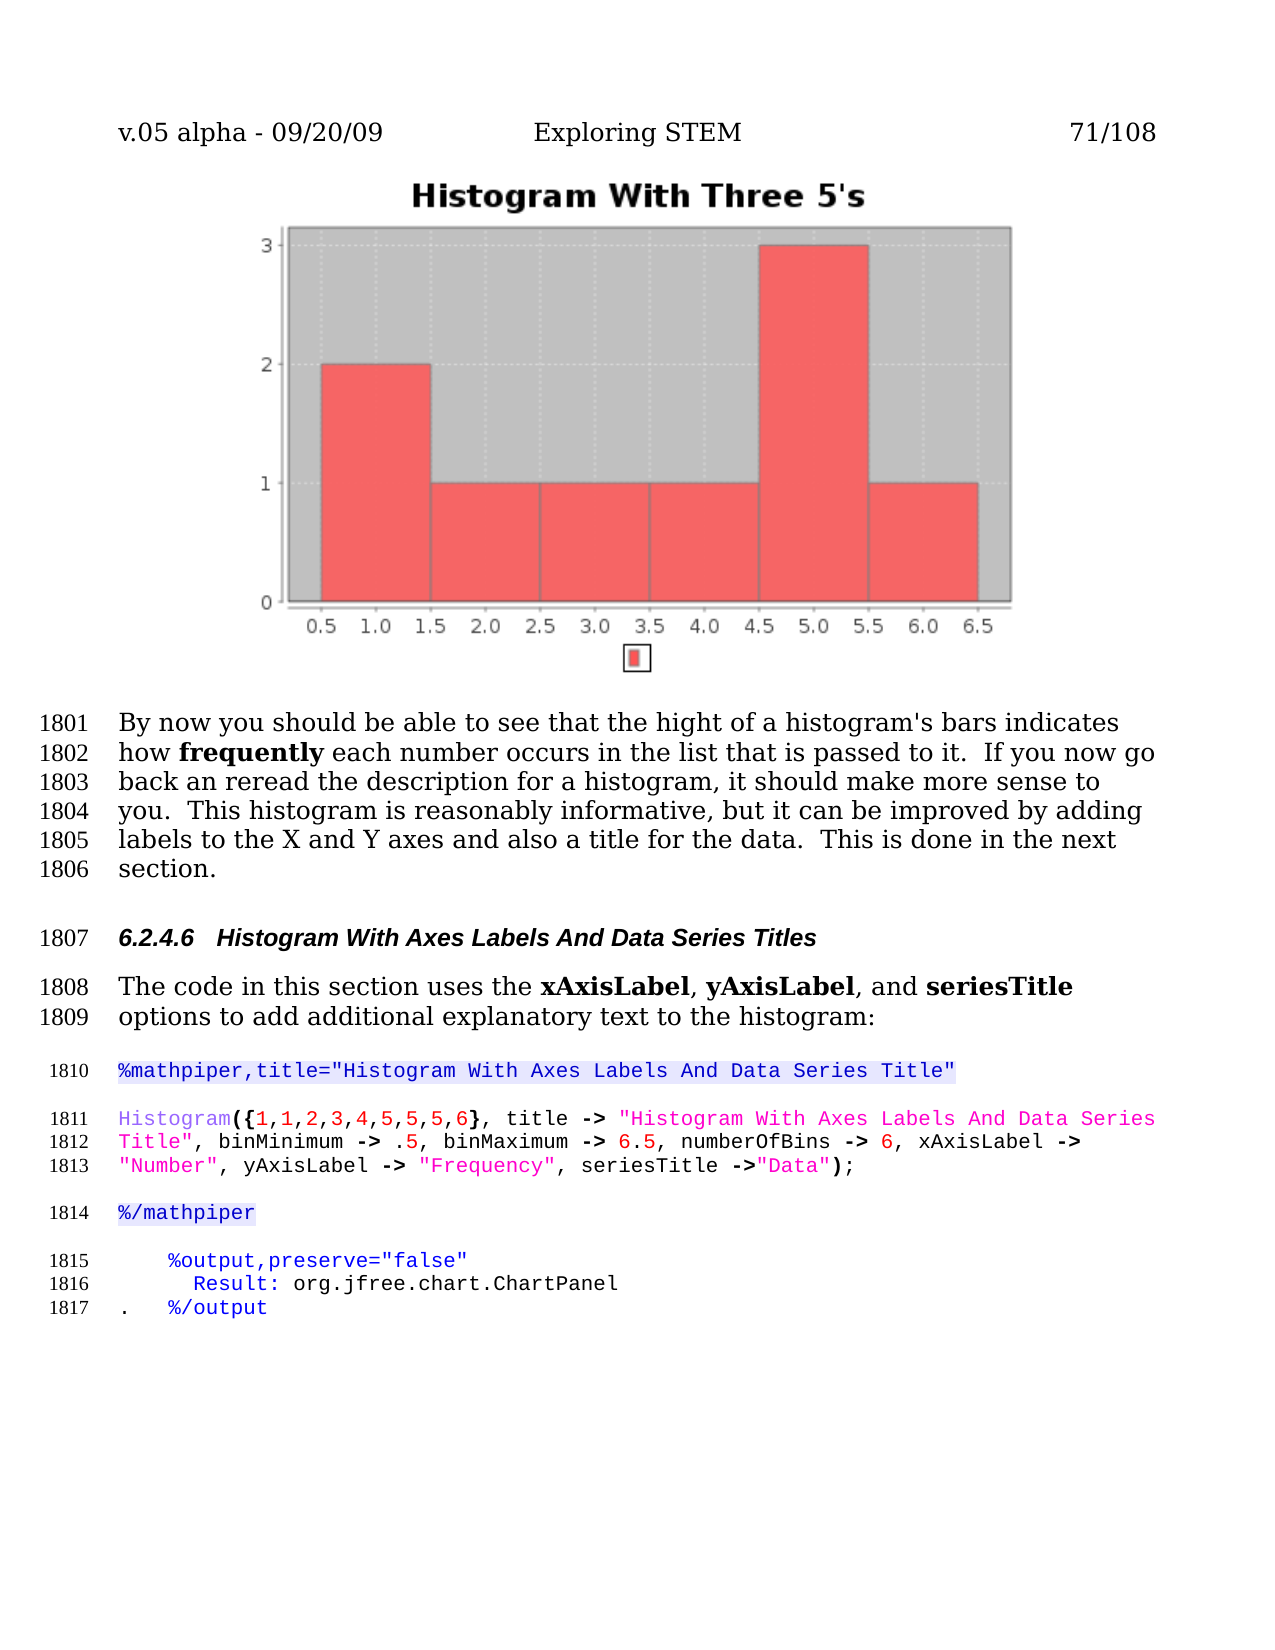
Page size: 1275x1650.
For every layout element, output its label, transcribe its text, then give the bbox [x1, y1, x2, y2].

text By now you should be able to see that the hight of a histogram's bars indicates how frequently each number occurs in the list that is passed to it. If you now go back an reread the description for a histogram, it should make more sense to you. This histogram is reasonably informative, but it can be improved by adding labels to the X and Y axes and also a title for the data. This is done in the next section. [118, 708, 1157, 884]
picture [245, 176, 1030, 674]
text Result: org.jfree.chart.ChartPanel [118, 1273, 1157, 1297]
text Histogram({1,1,2,3,4,5,5,5,6}, title -> "Histogram With Axes Labels And Data Series Title", binMinimum -> .5, binMaximum -> 6.5, numberOfBins -> 6, xAxisLabel -> "Number", yAxisLabel -> "Frequency", seriesTitle ->"Data"); [118, 1108, 1157, 1179]
subtitle Histogram With Axes Labels And Data Series Titles [118, 923, 1157, 951]
text %output,preserve="false" [118, 1250, 1157, 1273]
text %mathpiper,title="Histogram With Axes Labels And Data Series Title" [118, 1061, 1157, 1084]
text The code in this section uses the xAxisLabel, yAxisLabel, and seriesTitle options to add additional explanatory text to the histogram: [118, 972, 1157, 1031]
text . %/output [118, 1297, 1157, 1321]
text %/mathpiper [118, 1202, 1157, 1226]
